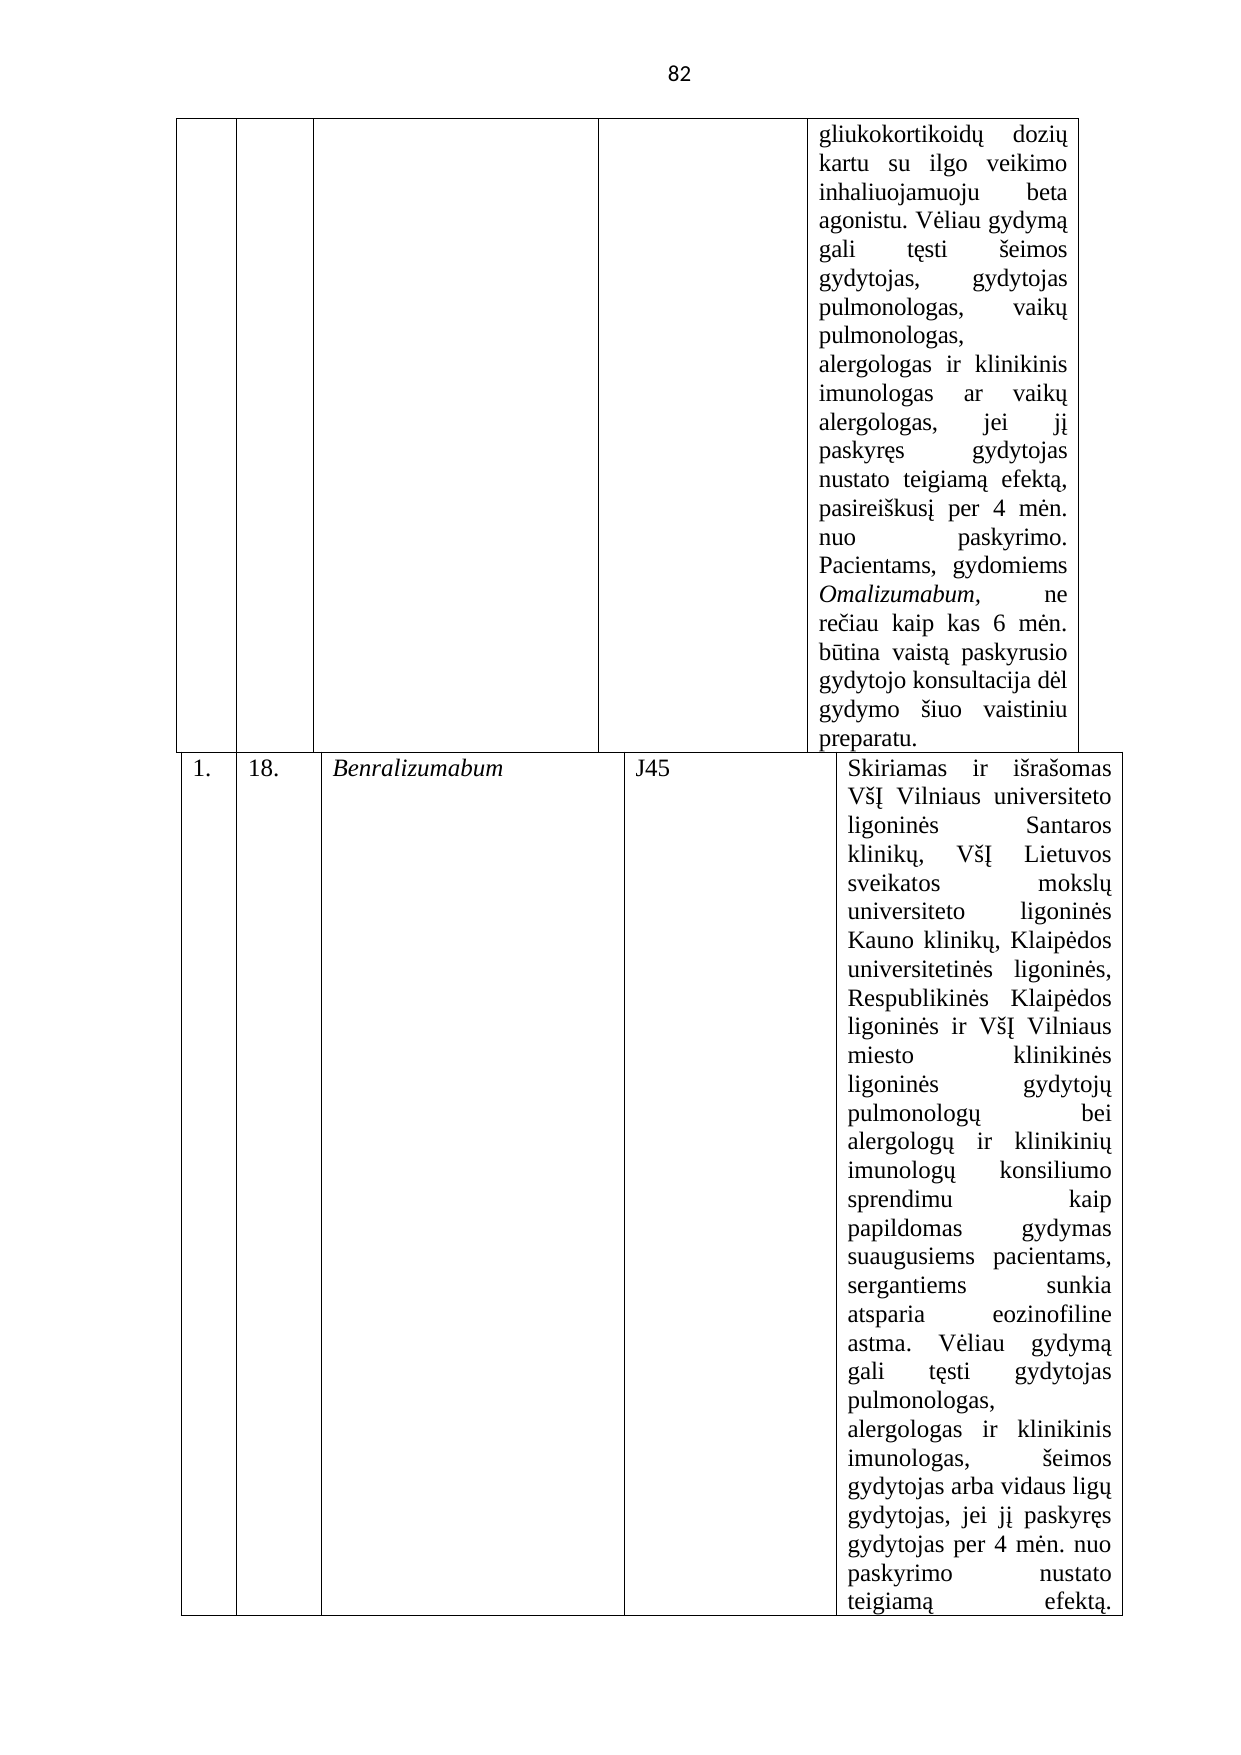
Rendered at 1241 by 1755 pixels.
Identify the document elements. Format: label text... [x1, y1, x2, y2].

table_cell [1079, 118, 1083, 752]
table_cell 18. [237, 753, 321, 1615]
table_cell 1. [182, 753, 236, 1615]
table_cell J45 [625, 753, 836, 1615]
table_cell [314, 119, 598, 752]
table_cell Benralizumabum [322, 753, 624, 1615]
table_cell [1088, 118, 1093, 752]
table_cell [237, 119, 313, 752]
table_cell gliukokortikoidų dozių kartu su ilgo veikimo inhaliuojamuoju beta agonistu. Vėliau gydymą gali tęsti šeimos gydytojas, gydytojas pulmonologas, vaikų pulmonologas, alergologas ir klinikinis imunologas ar vaikų alergologas, jei jį paskyręs gydytojas nustato teigiamą efektą, pasireiškusį per 4 mėn. nuo paskyrimo. Pacientams, gydomiems Omalizumabum, ne rečiau kaip kas 6 mėn. būtina vaistą paskyrusio gydytojo konsultacija dėl gydymo šiuo vaistiniu preparatu. [808, 119, 1078, 752]
table_cell Skiriamas ir išrašomas VšĮ Vilniaus universiteto ligoninės Santaros klinikų, VšĮ Lietuvos sveikatos mokslų universiteto ligoninės Kauno klinikų, Klaipėdos universitetinės ligoninės, Respublikinės Klaipėdos ligoninės ir VšĮ Vilniaus miesto klinikinės ligoninės gydytojų pulmonologų bei alergologų ir klinikinių imunologų konsiliumo sprendimu kaip papildomas gydymas suaugusiems pacientams, sergantiems sunkia atsparia eozinofiline astma. Vėliau gydymą gali tęsti gydytojas pulmonologas, alergologas ir klinikinis imunologas, šeimos gydytojas arba vidaus ligų gydytojas, jei jį paskyręs gydytojas per 4 mėn. nuo paskyrimo nustato teigiamą efektą. [837, 753, 1122, 1615]
table_cell [1099, 118, 1103, 752]
table_cell [177, 753, 181, 1615]
table_cell [1109, 118, 1123, 752]
table_cell [1084, 118, 1088, 752]
table_cell [599, 119, 807, 752]
table_cell [177, 119, 236, 752]
table_cell [1093, 118, 1099, 752]
table_cell [1103, 118, 1109, 752]
